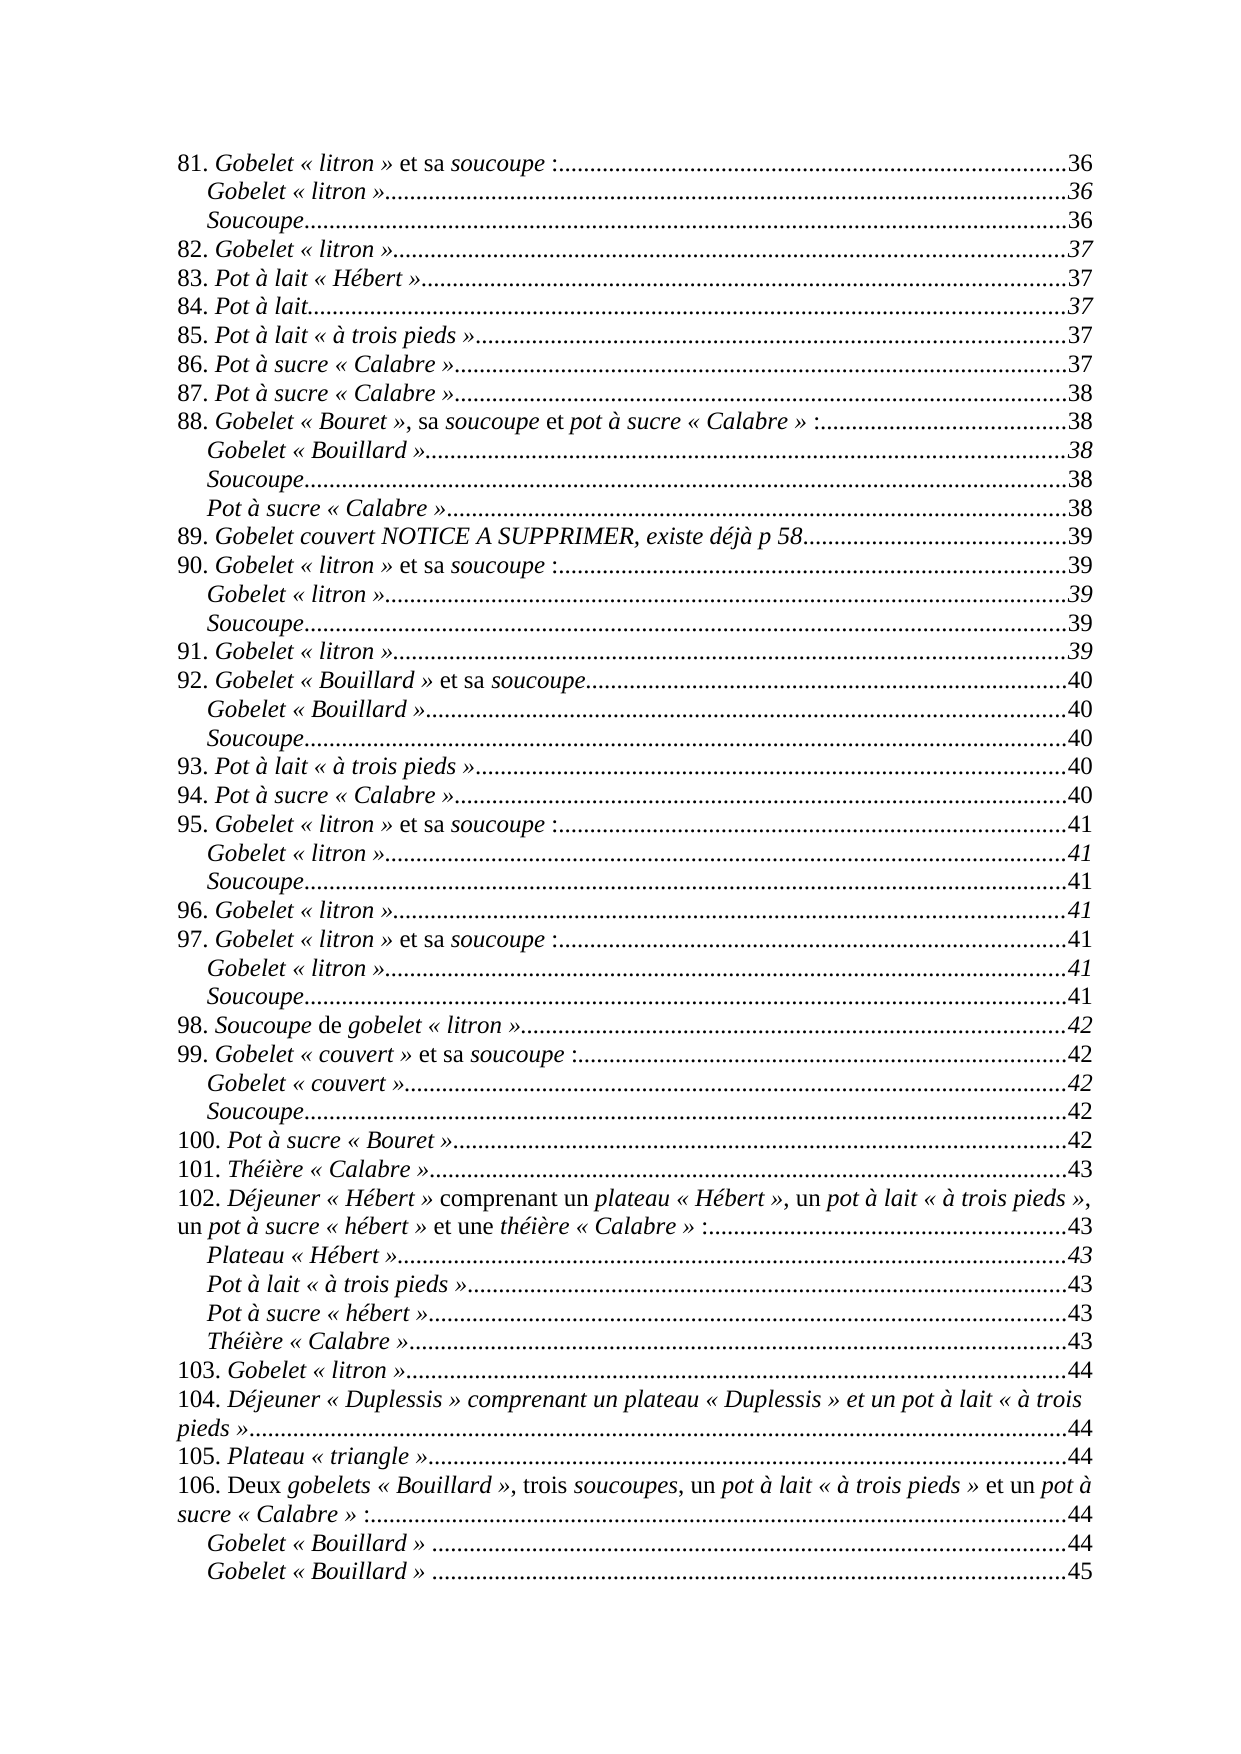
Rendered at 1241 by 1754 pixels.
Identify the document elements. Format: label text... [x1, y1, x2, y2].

text Soucoupe 36 [207, 205, 1093, 234]
text 105. Plateau « triangle » 44 [177, 1441, 1093, 1470]
text Soucoupe 38 [207, 464, 1093, 493]
text 89. Gobelet couvert NOTICE A SUPPRIMER, existe déjà p 58 39 [177, 521, 1093, 550]
text Gobelet « Bouillard » 44 [207, 1528, 1093, 1556]
text 97. Gobelet « litron » et sa soucoupe : 41 [177, 924, 1093, 953]
text Pot à sucre « Calabre » 38 [207, 493, 1093, 521]
text 85. Pot à lait « à trois pieds » 37 [177, 320, 1093, 349]
text Soucoupe 40 [207, 723, 1093, 751]
text Soucoupe 41 [207, 981, 1093, 1010]
text 96. Gobelet « litron » 41 [177, 895, 1093, 924]
text 106. Deux gobelets « Bouillard », trois soucoupes, un pot à lait « à trois pieds » et un pot à sucre « Calabre » : 44 [177, 1470, 1093, 1528]
text Pot à sucre « hébert » 43 [207, 1298, 1093, 1326]
text 104. Déjeuner « Duplessis » comprenant un plateau « Duplessis » et un pot à lait « à trois pieds » 44 [177, 1384, 1093, 1441]
text Soucoupe 42 [207, 1096, 1093, 1125]
text 81. Gobelet « litron » et sa soucoupe : 36 [177, 148, 1093, 176]
text 93. Pot à lait « à trois pieds » 40 [177, 751, 1093, 780]
text Gobelet « couvert » 42 [207, 1068, 1093, 1096]
text 87. Pot à sucre « Calabre » 38 [177, 378, 1093, 406]
text 86. Pot à sucre « Calabre » 37 [177, 349, 1093, 378]
text Gobelet « litron » 41 [207, 953, 1093, 981]
text 102. Déjeuner « Hébert » comprenant un plateau « Hébert », un pot à lait « à trois pieds », un pot à sucre « hébert » et une théière « Calabre » : 43 [177, 1183, 1093, 1240]
text 95. Gobelet « litron » et sa soucoupe : 41 [177, 809, 1093, 838]
text Gobelet « Bouillard » 45 [207, 1556, 1093, 1585]
text Gobelet « Bouillard » 38 [207, 435, 1093, 464]
text Gobelet « litron » 36 [207, 176, 1093, 205]
text Pot à lait « à trois pieds » 43 [207, 1269, 1093, 1298]
text 103. Gobelet « litron » 44 [177, 1355, 1093, 1384]
text 98. Soucoupe de gobelet « litron » 42 [177, 1010, 1093, 1039]
text 101. Théière « Calabre » 43 [177, 1154, 1093, 1183]
text Gobelet « Bouillard » 40 [207, 694, 1093, 723]
text 92. Gobelet « Bouillard » et sa soucoupe 40 [177, 665, 1093, 694]
text 83. Pot à lait « Hébert » 37 [177, 263, 1093, 291]
text Théière « Calabre » 43 [207, 1326, 1093, 1355]
text Gobelet « litron » 41 [207, 838, 1093, 866]
text 82. Gobelet « litron » 37 [177, 234, 1093, 263]
text Soucoupe 41 [207, 866, 1093, 895]
text 100. Pot à sucre « Bouret » 42 [177, 1125, 1093, 1154]
text 91. Gobelet « litron » 39 [177, 636, 1093, 665]
text 99. Gobelet « couvert » et sa soucoupe : 42 [177, 1039, 1093, 1068]
text Gobelet « litron » 39 [207, 579, 1093, 608]
text Soucoupe 39 [207, 608, 1093, 636]
text 94. Pot à sucre « Calabre » 40 [177, 780, 1093, 809]
text 88. Gobelet « Bouret », sa soucoupe et pot à sucre « Calabre » : 38 [177, 406, 1093, 435]
text 90. Gobelet « litron » et sa soucoupe : 39 [177, 550, 1093, 579]
text Plateau « Hébert » 43 [207, 1240, 1093, 1269]
text 84. Pot à lait 37 [177, 291, 1093, 320]
